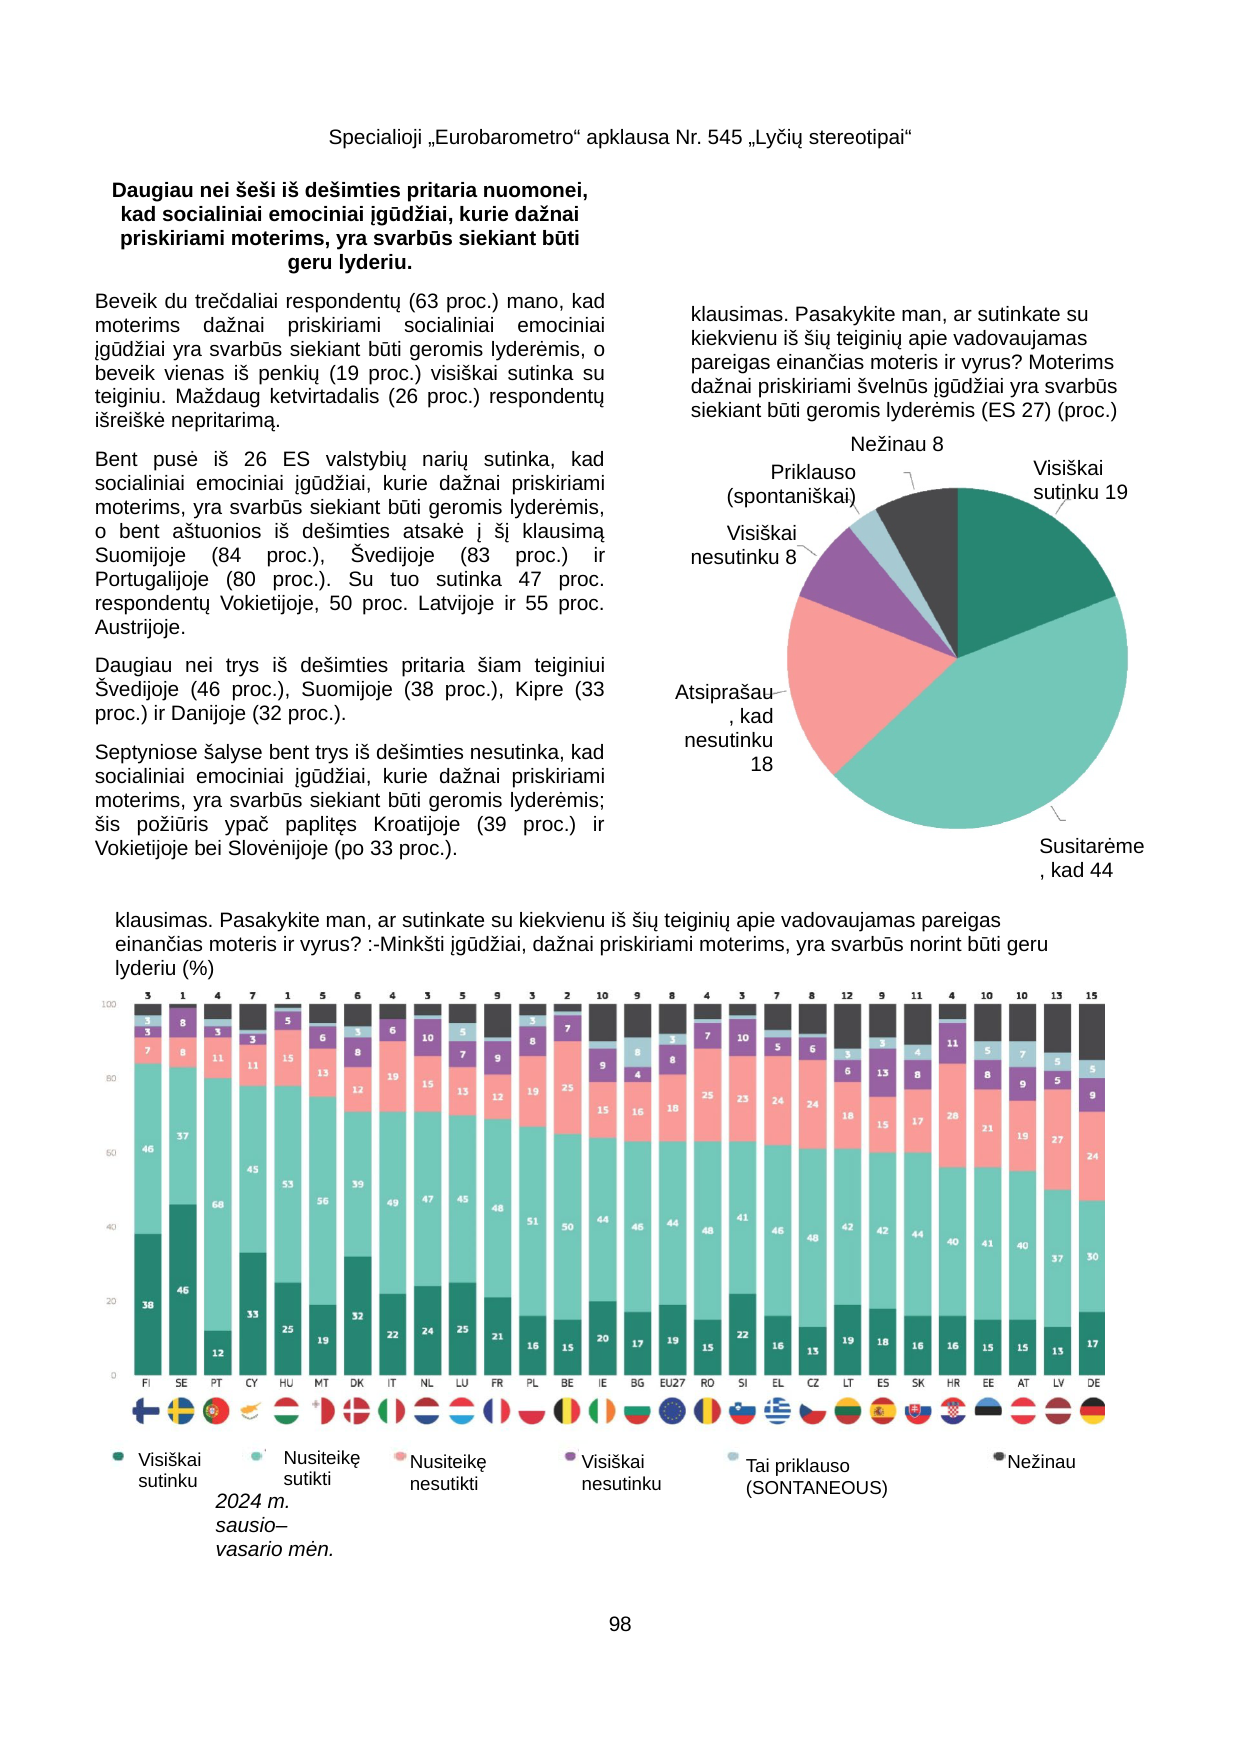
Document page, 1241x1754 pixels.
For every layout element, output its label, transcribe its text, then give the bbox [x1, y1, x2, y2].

text Daugiau nei šeši iš dešimties pritaria nuomonei, kad socialiniai emociniai įgūdžiai, kurie dažnai priskiriami moterims, yra svarbūs siekiant būti geru lyderiu. [94, 178, 605, 274]
text Daugiau nei trys iš dešimties pritaria šiam teiginiui Švedijoje (46 proc.), Suomijoje (38 proc.), Kipre (33 proc.) ir Danijoje (32 proc.). [94, 653, 605, 725]
text Bent pusė iš 26 ES valstybių narių sutinka, kad socialiniai emociniai įgūdžiai, kurie dažnai priskiriami moterims, yra svarbūs siekiant būti geromis lyderėmis, o bent aštuonios iš dešimties atsakė į šį klausimą Suomijoje (84 proc.), Švedijoje (83 proc.) ir Portugalijoje (80 proc.). Su tuo sutinka 47 proc. respondentų Vokietijoje, 50 proc. Latvijoje ir 55 proc. Austrijoje. [94, 447, 605, 638]
picture [94, 984, 1105, 1432]
text Septyniose šalyse bent trys iš dešimties nesutinka, kad socialiniai emociniai įgūdžiai, kurie dažnai priskiriami moterims, yra svarbūs siekiant būti geromis lyderėmis; šis požiūris ypač paplitęs Kroatijoje (39 proc.) ir Vokietijoje bei Slovėnijoje (po 33 proc.). [94, 739, 605, 859]
picture [758, 493, 764, 502]
picture [758, 465, 1129, 833]
picture [842, 1463, 847, 1471]
text Beveik du trečdaliai respondentų (63 proc.) mano, kad moterims dažnai priskiriami socialiniai emociniai įgūdžiai yra svarbūs siekiant būti geromis lyderėmis, o beveik vienas iš penkių (19 proc.) visiškai sutinka su teiginiu. Maždaug ketvirtadalis (26 proc.) respondentų išreiškė nepritarimą. [94, 288, 605, 432]
picture [1037, 465, 1043, 472]
picture [774, 466, 781, 472]
picture [106, 1434, 1006, 1471]
